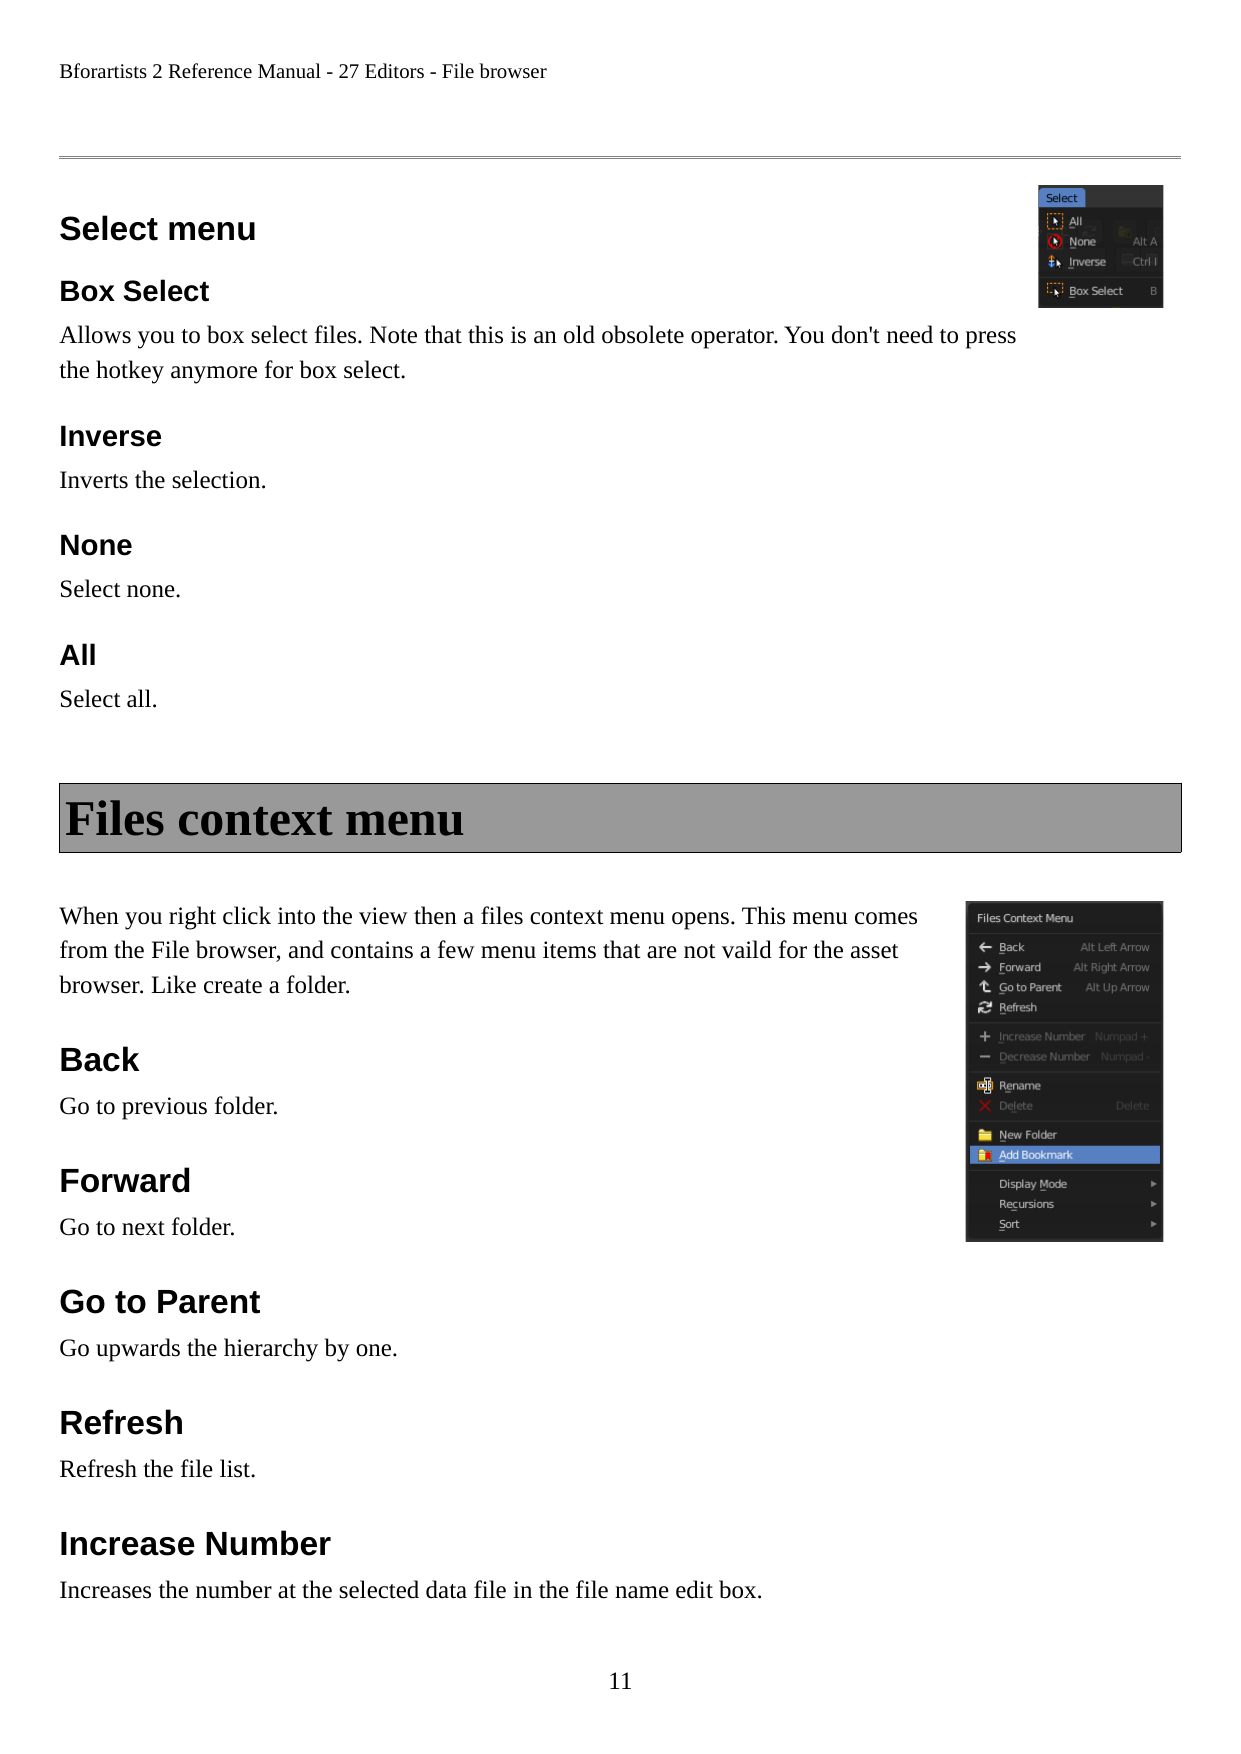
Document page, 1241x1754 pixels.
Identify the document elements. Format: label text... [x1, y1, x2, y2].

subtitle Go to Parent [59, 1282, 1181, 1320]
subtitle Increase Number [59, 1524, 1181, 1562]
text Select none. [59, 574, 1181, 603]
text [1164, 1091, 1181, 1119]
subtitle Refresh [59, 1403, 1181, 1441]
text Go to previous folder. [59, 1091, 965, 1119]
text Go to next folder. [59, 1212, 965, 1241]
text [1164, 1212, 1181, 1241]
subtitle Box Select [59, 274, 1038, 308]
subtitle [1164, 1040, 1181, 1078]
text Go upwards the hierarchy by one. [59, 1333, 1181, 1362]
text When you right click into the view then a files context menu opens. This menu comes from the File browser, and contains a few menu items that are not vaild for the asset browser. Like create a folder. [59, 901, 965, 998]
subtitle None [59, 528, 1181, 562]
text Allows you to box select files. Note that this is an old obsolete operator. You don't need to press the hotkey anymore for box select. [59, 320, 1181, 383]
subtitle Forward [59, 1161, 965, 1199]
picture [965, 901, 1164, 1242]
subtitle Back [59, 1040, 965, 1078]
subtitle [1164, 274, 1181, 308]
text Refresh the file list. [59, 1454, 1181, 1483]
picture [1038, 185, 1164, 308]
text Inverts the selection. [59, 465, 1181, 493]
subtitle All [59, 638, 1181, 672]
text Increases the number at the selected data file in the file name edit box. [59, 1575, 1181, 1604]
text Select all. [59, 684, 1181, 713]
subtitle [1164, 208, 1181, 247]
table_header Files context menu [60, 784, 1181, 852]
subtitle [1164, 1161, 1181, 1199]
subtitle Inverse [59, 418, 1181, 452]
subtitle Select menu [59, 208, 1038, 247]
